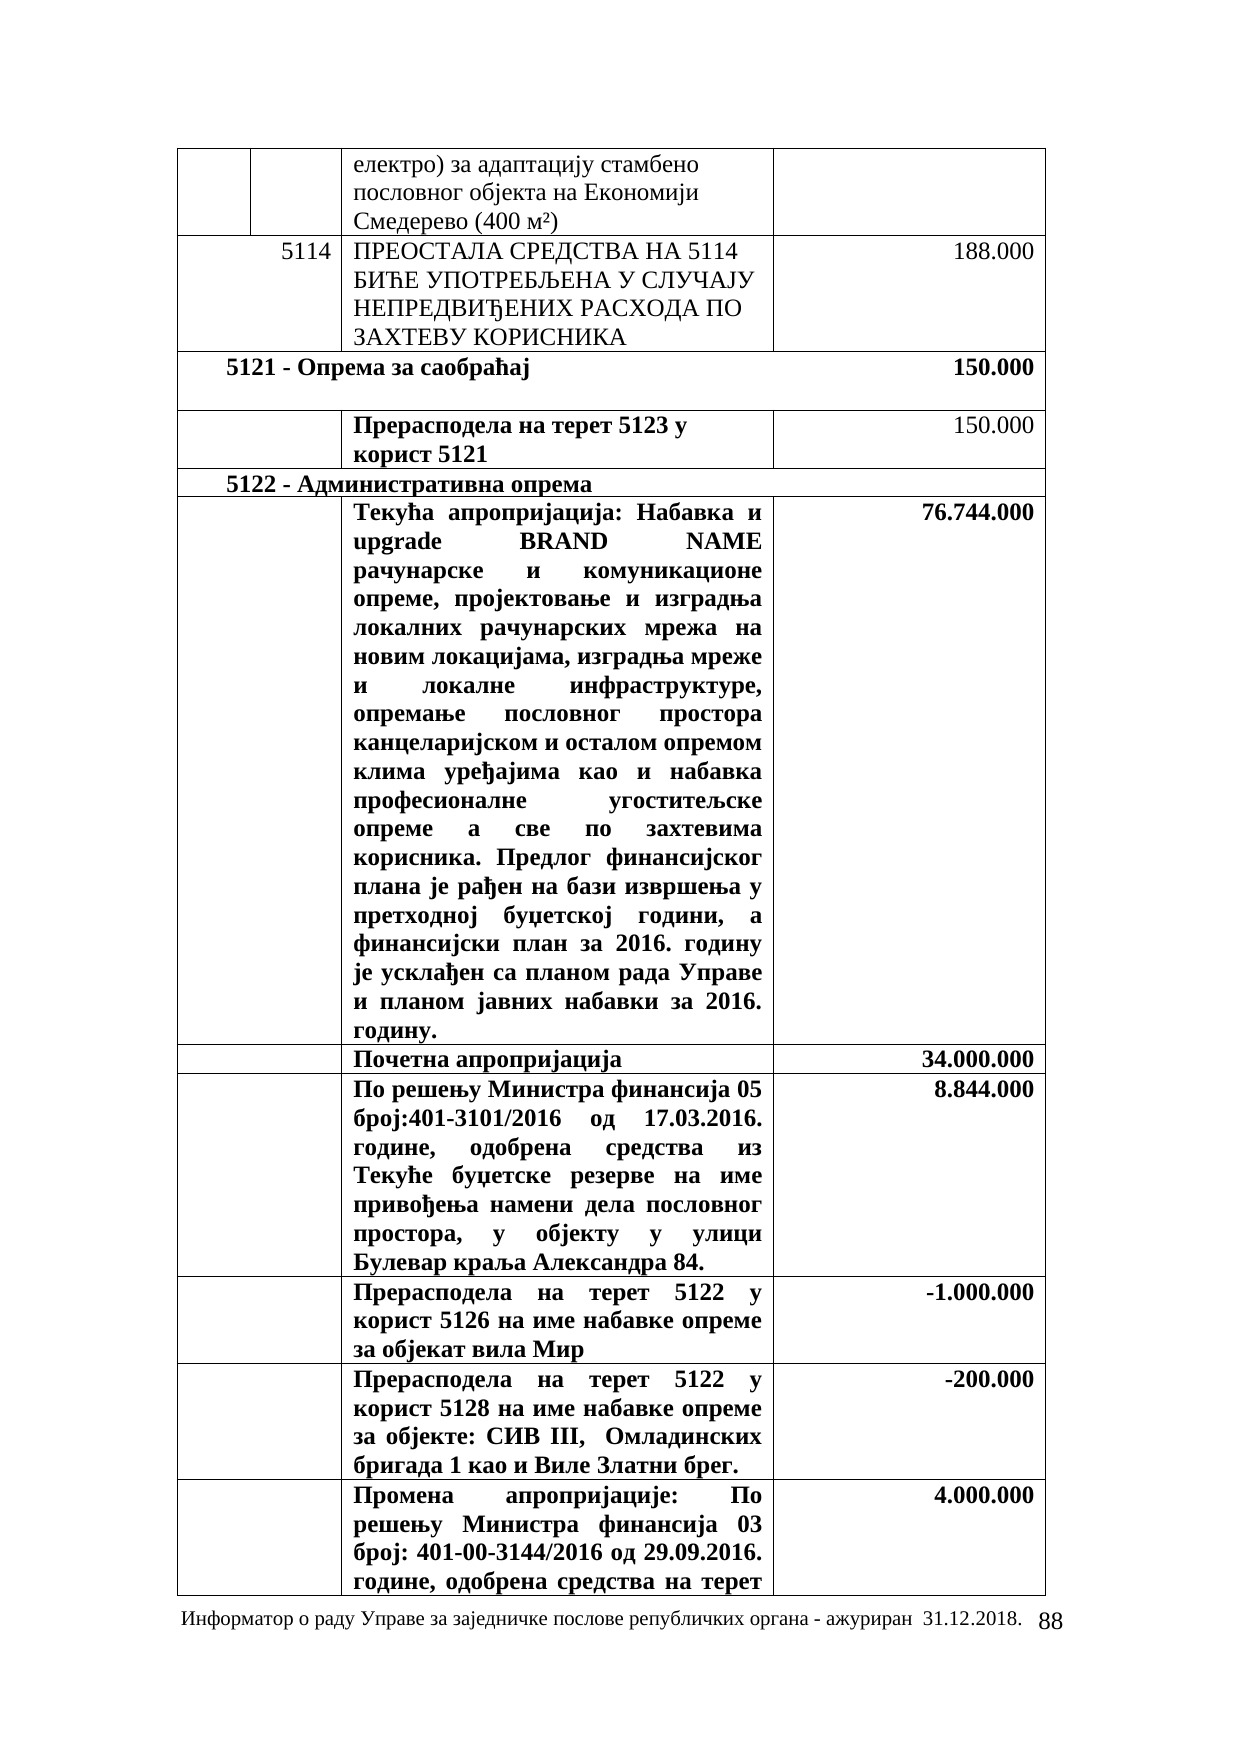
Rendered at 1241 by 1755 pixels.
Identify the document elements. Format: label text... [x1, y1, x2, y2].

table_cell ПРЕОСТАЛА СРЕДСТВА НА 5114 БИЋЕ УПОТРЕБЉЕНА У СЛУЧАЈУ НЕПРЕДВИЂЕНИХ РАСХОДА ПО ЗАХТЕВУ КОРИСНИКА [342, 236, 773, 351]
table_cell [178, 149, 250, 235]
table_cell [774, 149, 1045, 235]
table_cell [178, 1480, 341, 1595]
table_cell [178, 1074, 341, 1276]
table_cell [178, 497, 341, 1043]
table_cell Прерасподела на терет 5122 у корист 5128 на име набавке опреме за објекте: СИВ III, Омладинских бригада 1 као и Виле Златни брег. [342, 1364, 773, 1479]
table_cell [178, 1045, 341, 1073]
table_cell 8.844.000 [774, 1074, 1045, 1276]
table_cell електро) за адаптацију стамбено пословног објекта на Економији Смедерево (400 м²) [342, 149, 773, 235]
table_cell -200.000 [774, 1364, 1045, 1479]
table_cell Прерасподела на терет 5122 у корист 5126 на име набавке опреме за објекат вила Мир [342, 1277, 773, 1363]
table_cell По решењу Министра финансија 05 број:401-3101/2016 од 17.03.2016. године, одобрена средства из Текуће буџетске резерве на име привођења намени дела пословног простора, у објекту у улици Булевар краља Александра 84. [342, 1074, 773, 1276]
table_cell 76.744.000 [774, 497, 1045, 1043]
table_cell [178, 1277, 341, 1363]
table_cell [178, 1364, 341, 1479]
table_cell -1.000.000 [774, 1277, 1045, 1363]
table_cell Промена апропријације: По решењу Министра финансија 03 број: 401-00-3144/2016 од 29.09.2016. године, одобрена средства на терет [342, 1480, 773, 1595]
table_cell 150.000 [774, 411, 1045, 468]
table_cell 5114 [178, 236, 341, 351]
table_cell Текућа апропријација: Набавка и upgrade BRAND NAME рачунарске и комуникационе опреме, пројектовање и изградња локалних рачунарских мрежа на новим локацијама, изградња мреже и локалне инфраструктуре, опремање пословног простора канцеларијском и осталом опремом клима уређајима као и набавка професионалне угоститељске опреме а све по захтевима корисника. Предлог финансијског плана је рађен на бази извршења у претходној буџетској години, а финансијски план за 2016. годину је усклађен са планом рада Управе и планом јавних набавки за 2016. годину. [342, 497, 773, 1043]
table_cell 4.000.000 [774, 1480, 1045, 1595]
table_cell Почетна апропријација [342, 1045, 773, 1073]
table_cell 5122 - Административна опрема [178, 469, 1045, 496]
table_cell 188.000 [774, 236, 1045, 351]
table_cell Прерасподела на терет 5123 у корист 5121 [342, 411, 773, 468]
table_cell [251, 149, 341, 235]
table_cell [178, 411, 341, 468]
table_cell 34.000.000 [774, 1045, 1045, 1073]
table_cell 5121 - Опрема за саобраћај 150.000 [178, 352, 1045, 409]
